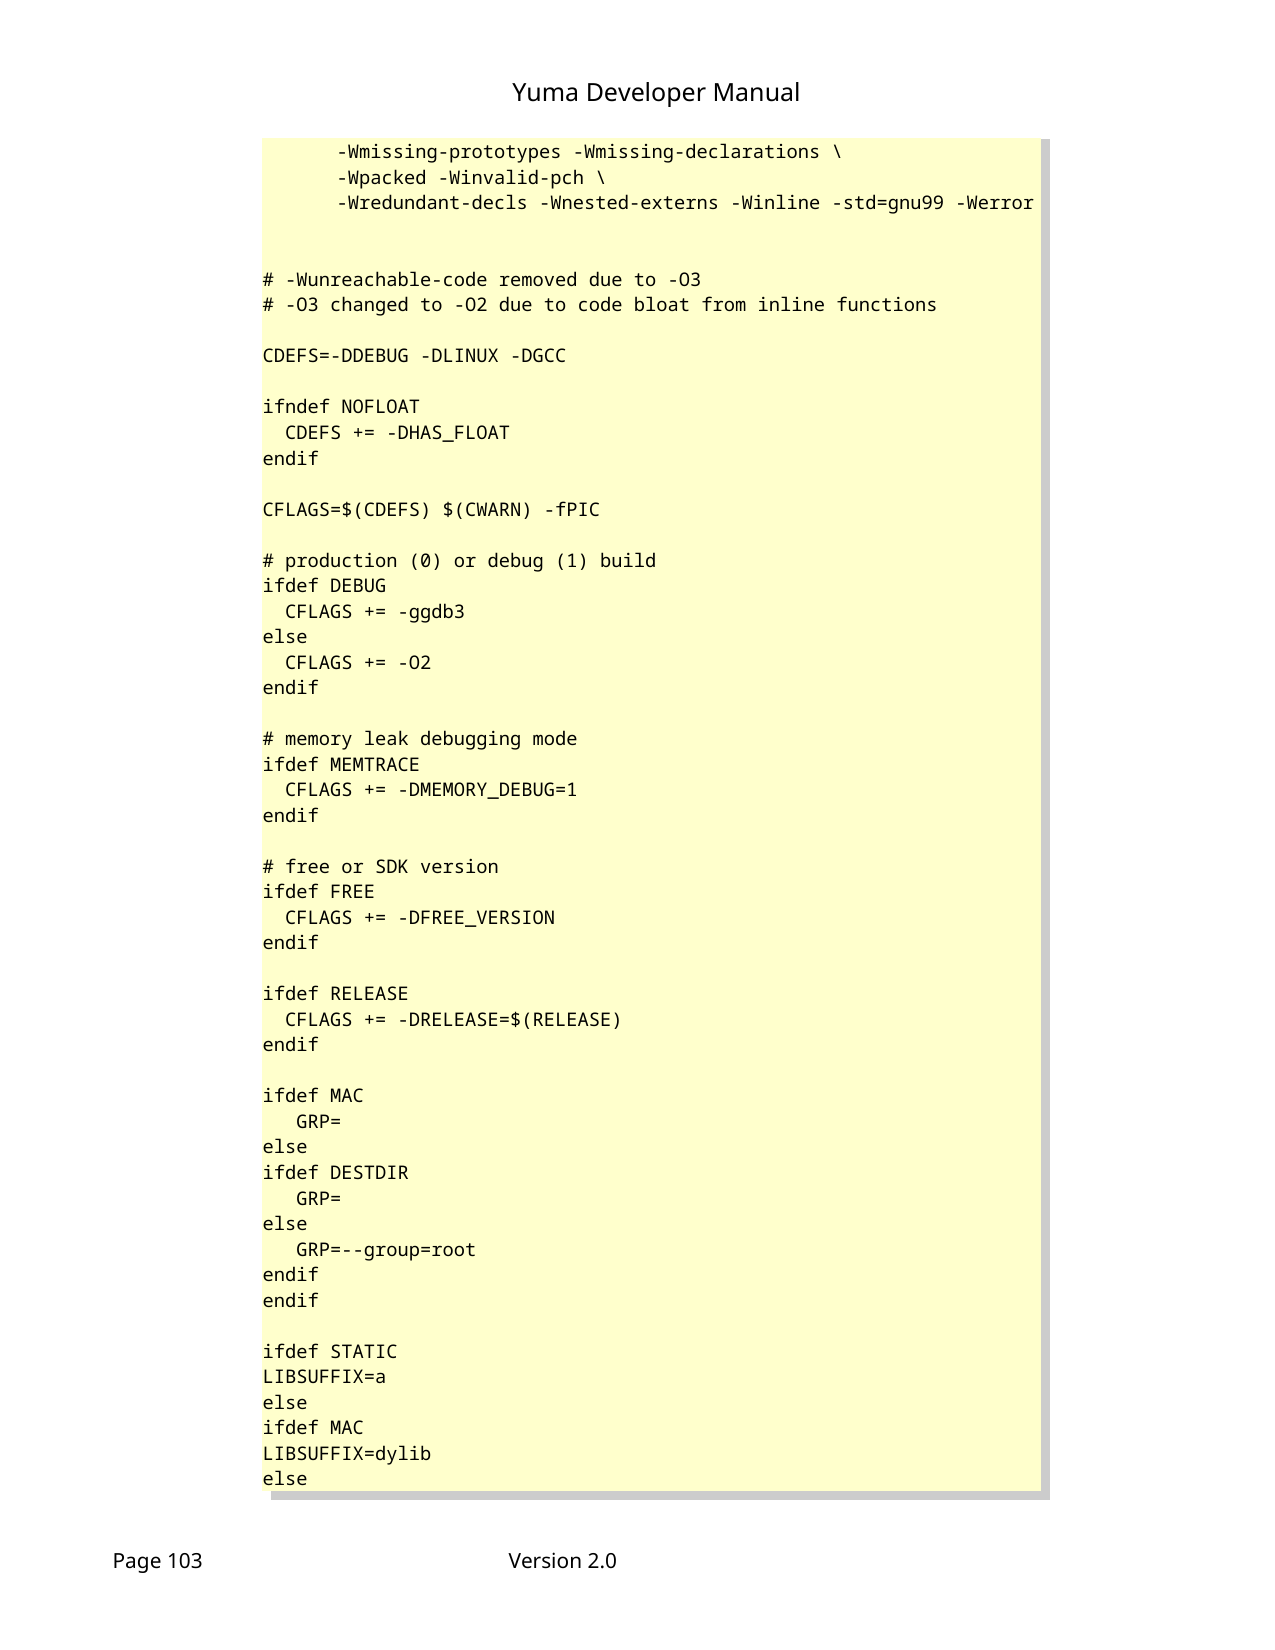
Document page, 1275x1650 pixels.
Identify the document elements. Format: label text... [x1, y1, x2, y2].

text CFLAGS += -ggdb3 [262, 598, 1041, 623]
text # free or SDK version [262, 853, 1041, 879]
text CFLAGS += -DRELEASE=$(RELEASE) [262, 1006, 1041, 1032]
text # -Wunreachable-code removed due to -O3 [262, 266, 1041, 292]
text else [262, 1134, 1041, 1159]
text ifdef MAC [262, 1083, 1041, 1108]
text endif [262, 1032, 1041, 1057]
text GRP= [262, 1185, 1041, 1210]
text endif [262, 1287, 1041, 1312]
text else [262, 1466, 1041, 1491]
text else [262, 623, 1041, 649]
text else [262, 1210, 1041, 1236]
text CDEFS += -DHAS_FLOAT [262, 419, 1041, 445]
text ifdef MAC [262, 1414, 1041, 1440]
text ifdef FREE [262, 879, 1041, 904]
text CFLAGS += -O2 [262, 649, 1041, 674]
text # production (0) or debug (1) build [262, 547, 1041, 572]
text # -O3 changed to -O2 due to code bloat from inline functions [262, 292, 1041, 317]
text endif [262, 1261, 1041, 1287]
text ifdef MEMTRACE [262, 751, 1041, 777]
text ifdef STATIC [262, 1338, 1041, 1363]
text endif [262, 802, 1041, 828]
text CFLAGS=$(CDEFS) $(CWARN) -fPIC [262, 496, 1041, 521]
text CFLAGS += -DMEMORY_DEBUG=1 [262, 777, 1041, 802]
text ifndef NOFLOAT [262, 394, 1041, 419]
text ifdef DEBUG [262, 572, 1041, 598]
text CFLAGS += -DFREE_VERSION [262, 904, 1041, 930]
text LIBSUFFIX=dylib [262, 1440, 1041, 1466]
text -Wmissing-prototypes -Wmissing-declarations \ [262, 138, 1041, 164]
text -Wpacked -Winvalid-pch \ [262, 164, 1041, 189]
text CDEFS=-DDEBUG -DLINUX -DGCC [262, 343, 1041, 368]
text # memory leak debugging mode [262, 726, 1041, 751]
text endif [262, 445, 1041, 470]
text ifdef RELEASE [262, 981, 1041, 1006]
text else [262, 1389, 1041, 1414]
text endif [262, 674, 1041, 700]
text LIBSUFFIX=a [262, 1363, 1041, 1389]
text GRP= [262, 1108, 1041, 1134]
text GRP=--group=root [262, 1236, 1041, 1261]
text ifdef DESTDIR [262, 1159, 1041, 1185]
text -Wredundant-decls -Wnested-externs -Winline -std=gnu99 -Werror [262, 189, 1041, 215]
text endif [262, 930, 1041, 955]
